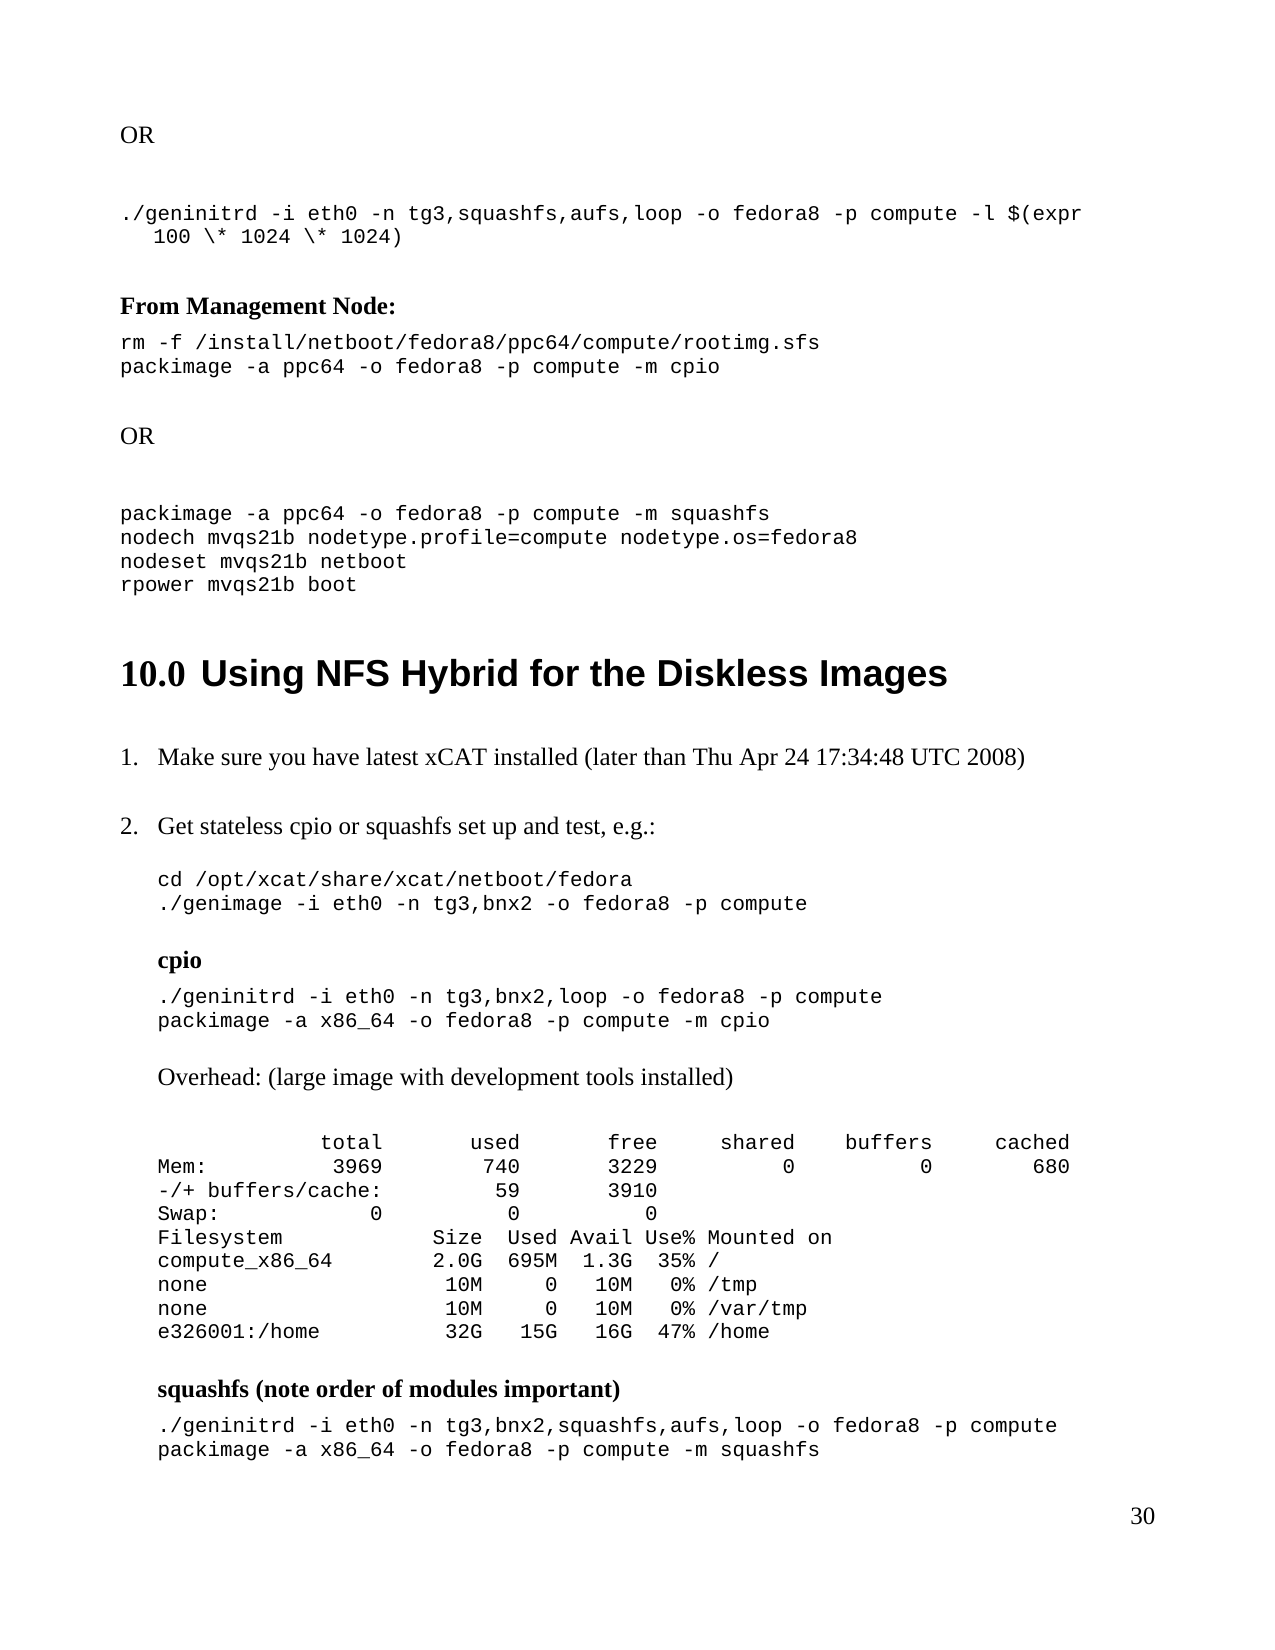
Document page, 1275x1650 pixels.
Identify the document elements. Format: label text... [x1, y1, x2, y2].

text nodeset mvqs21b netboot [120, 551, 1155, 574]
text cd /opt/xcat/share/xcat/netboot/fedora [157, 869, 1155, 893]
text e326001:/home 32G 15G 16G 47% /home [157, 1321, 1155, 1345]
text Overhead: (large image with development tools installed) [157, 1062, 1155, 1091]
text ./geninitrd -i eth0 -n tg3,bnx2,squashfs,aufs,loop -o fedora8 -p compute [157, 1415, 1155, 1439]
text squashfs (note order of modules important) [157, 1374, 1155, 1403]
text From Management Node: [120, 291, 1155, 320]
text packimage -a ppc64 -o fedora8 -p compute -m squashfs [120, 503, 1155, 527]
text ./genimage -i eth0 -n tg3,bnx2 -o fedora8 -p compute [157, 893, 1155, 916]
text none 10M 0 10M 0% /tmp [157, 1274, 1155, 1298]
subtitle Using NFS Hybrid for the Diskless Images [120, 652, 1155, 695]
text ./geninitrd -i eth0 -n tg3,squashfs,aufs,loop -o fedora8 -p compute -l $(expr 100 \* 1024 \* 1024) [120, 202, 1155, 250]
text compute_x86_64 2.0G 695M 1.3G 35% / [157, 1251, 1155, 1274]
text -/+ buffers/cache: 59 3910 [157, 1179, 1155, 1203]
list Make sure you have latest xCAT installed (later than Thu Apr 24 17:34:48 UTC 2008) [120, 742, 1155, 771]
text rpower mvqs21b boot [120, 574, 1155, 598]
text Filesystem Size Used Avail Use% Mounted on [157, 1227, 1155, 1251]
text total used free shared buffers cached [157, 1132, 1155, 1156]
text nodech mvqs21b nodetype.profile=compute nodetype.os=fedora8 [120, 527, 1155, 551]
text cpio [157, 945, 1155, 974]
text Mem: 3969 740 3229 0 0 680 [157, 1156, 1155, 1179]
text packimage -a x86_64 -o fedora8 -p compute -m cpio [157, 1010, 1155, 1033]
text none 10M 0 10M 0% /var/tmp [157, 1298, 1155, 1321]
text Swap: 0 0 0 [157, 1203, 1155, 1227]
text rm -f /install/netboot/fedora8/ppc64/compute/rootimg.sfs [120, 332, 1155, 356]
text ./geninitrd -i eth0 -n tg3,bnx2,loop -o fedora8 -p compute [157, 986, 1155, 1010]
text OR [120, 120, 1155, 149]
list Get stateless cpio or squashfs set up and test, e.g.: [120, 811, 1155, 840]
text packimage -a ppc64 -o fedora8 -p compute -m cpio [120, 356, 1155, 379]
text packimage -a x86_64 -o fedora8 -p compute -m squashfs [157, 1439, 1155, 1462]
text OR [120, 421, 1155, 449]
